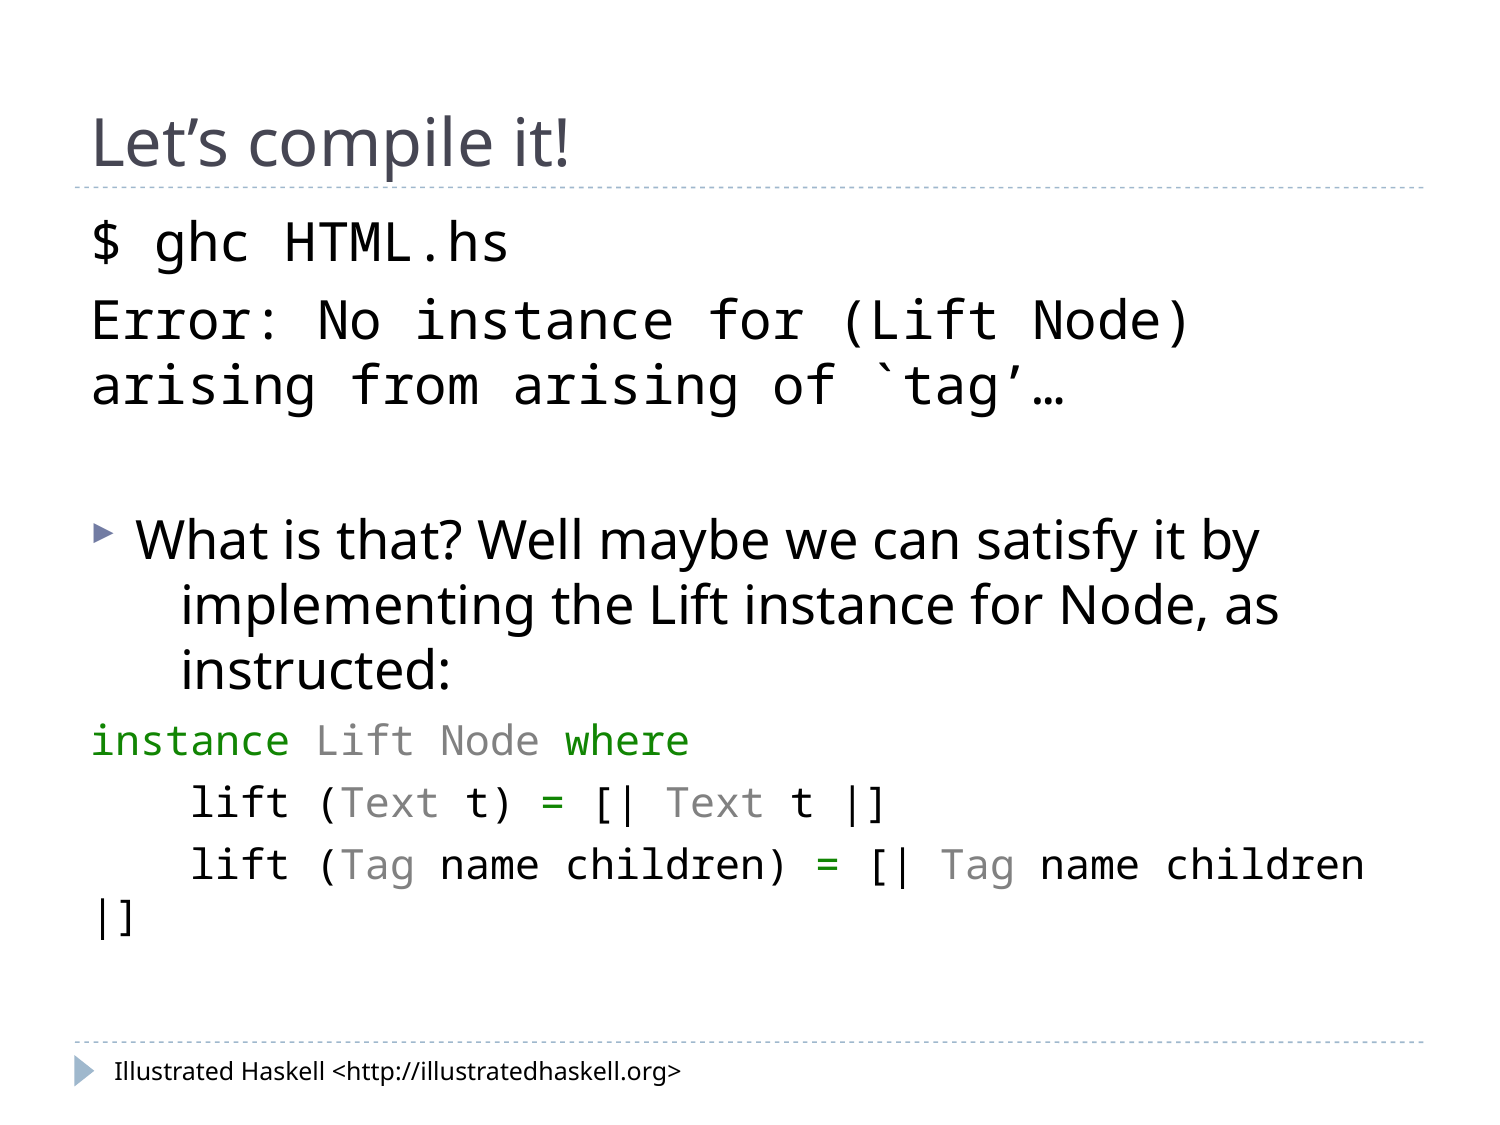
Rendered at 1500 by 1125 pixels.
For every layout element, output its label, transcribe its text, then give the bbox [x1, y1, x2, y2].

title Let’s compile it! [75, 24, 1426, 188]
list $ ghc HTML.hs Error: No instance for (Lift Node) arising from arising of `tag’… What is that? Well maybe we can satisfy it by implementing the Lift instance for Node, as instructed: instance Lift Node where lift (Text t) = [| Text t |] lift (Tag name children) = [| Tag name children |] [75, 200, 1426, 1011]
